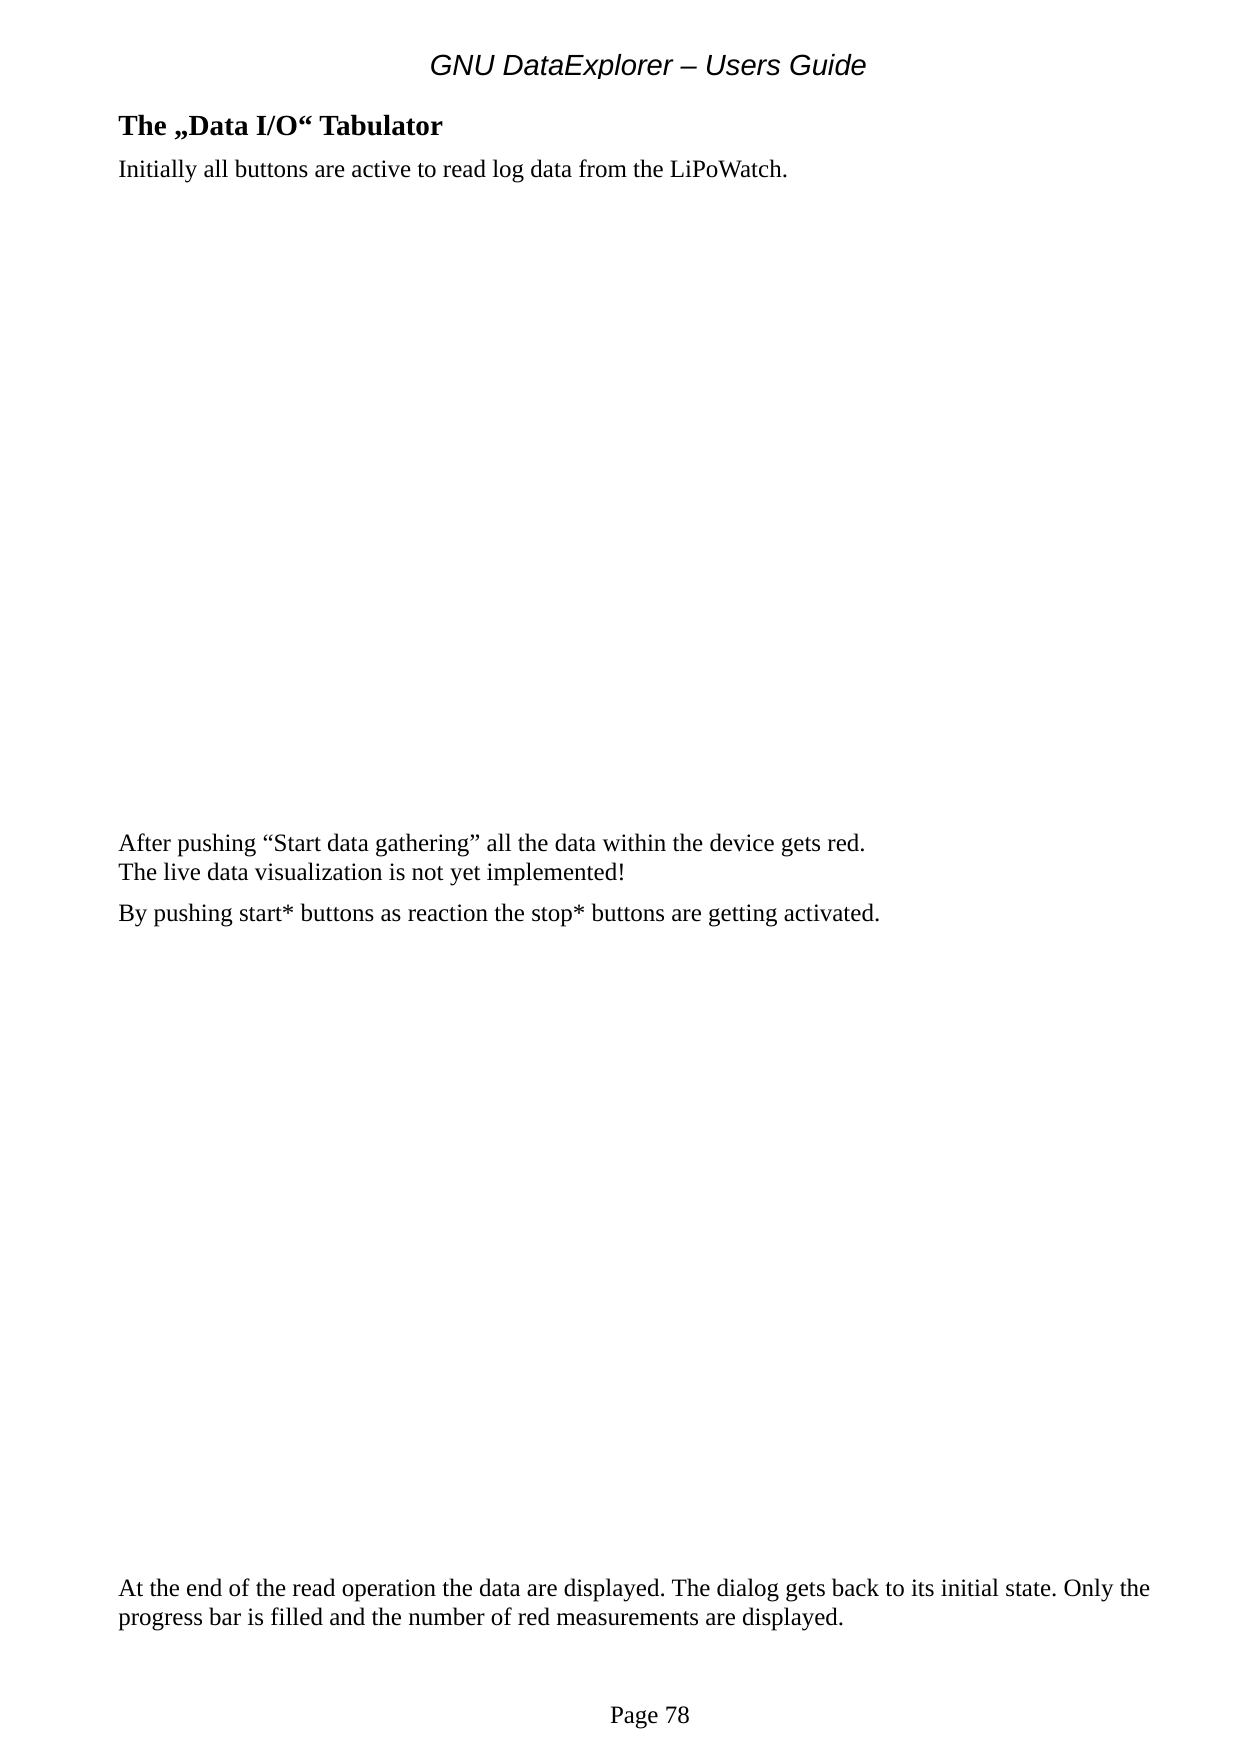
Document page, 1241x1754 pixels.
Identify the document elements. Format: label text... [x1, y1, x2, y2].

subtitle The „Data I/O“ Tabulator [118, 108, 1181, 141]
text By pushing start* buttons as reaction the stop* buttons are getting activated. [118, 898, 1181, 927]
text Initially all buttons are active to read log data from the LiPoWatch. [118, 154, 1181, 183]
text At the end of the read operation the data are displayed. The dialog gets back to its initial state. Only the progress bar is filled and the number of red measurements are displayed. [118, 1573, 1181, 1630]
text After pushing “Start data gathering” all the data within the device gets red. The live data visualization is not yet implemented! [118, 828, 1181, 886]
